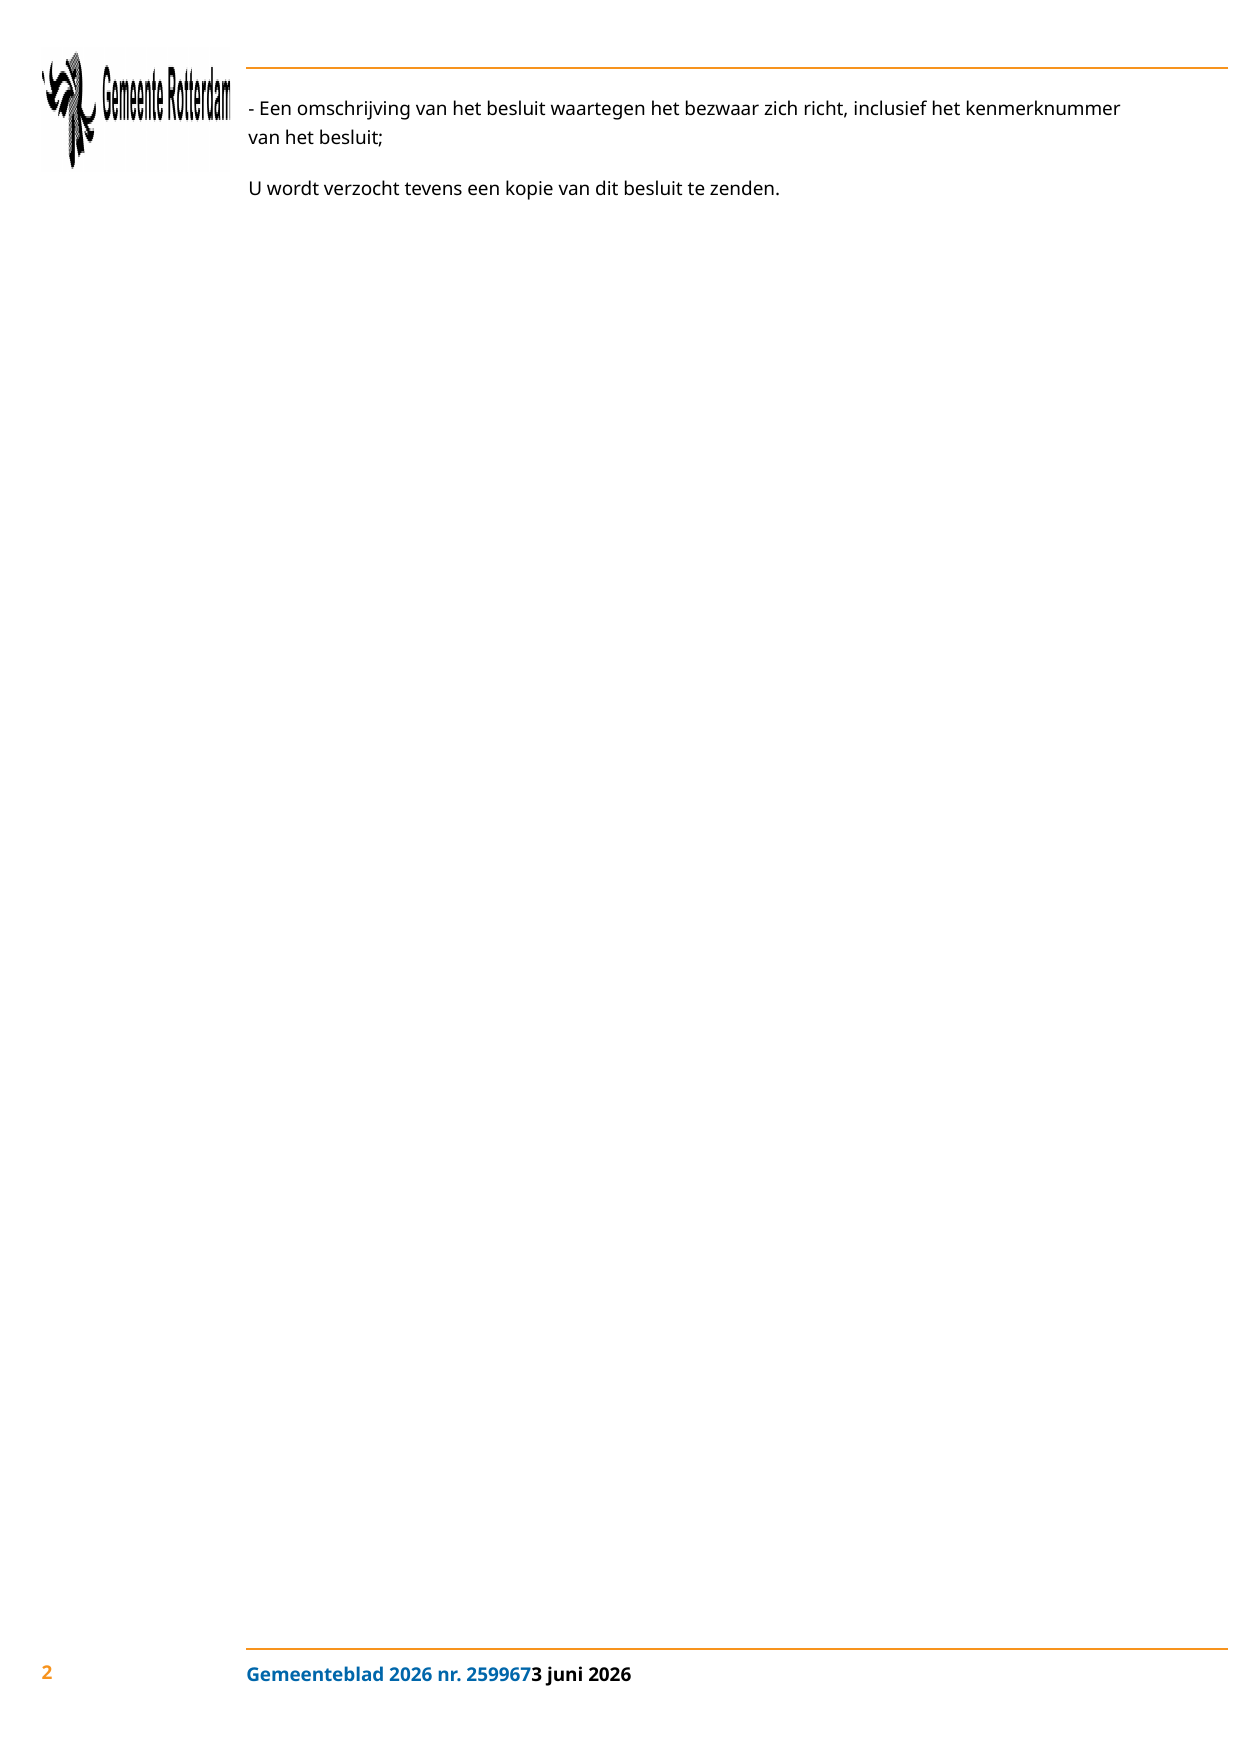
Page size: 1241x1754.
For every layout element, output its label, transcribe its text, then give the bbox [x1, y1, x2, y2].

text - Een omschrijving van het besluit waartegen het bezwaar zich richt, inclusief het kenmerknummer van het besluit; [248, 95, 1152, 150]
picture [41, 47, 231, 172]
text U wordt verzocht tevens een kopie van dit besluit te zenden. [248, 175, 1152, 201]
